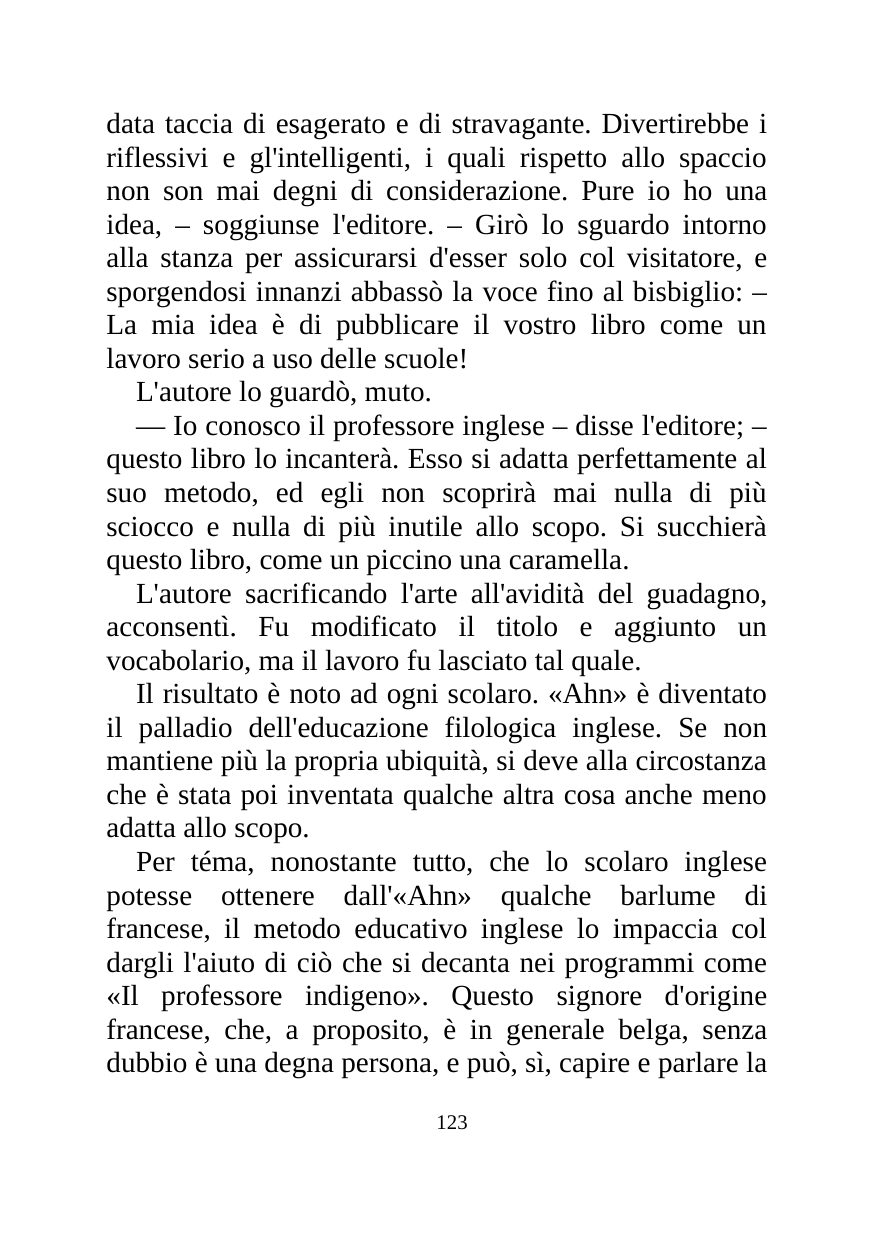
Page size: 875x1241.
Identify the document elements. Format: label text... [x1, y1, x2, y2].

text data taccia di esagerato e di stravagante. Divertirebbe i riflessivi e gl'intelligenti, i quali rispetto allo spaccio non son mai degni di considerazione. Pure io ho una idea, – soggiunse l'editore. – Girò lo sguardo intorno alla stanza per assicurarsi d'esser solo col visitatore, e sporgendosi innanzi abbassò la voce fino al bisbiglio: – La mia idea è di pubblicare il vostro libro come un lavoro serio a uso delle scuole! [106, 106, 768, 374]
text Il risultato è noto ad ogni scolaro. «Ahn» è diventato il palladio dell'educazione filologica inglese. Se non mantiene più la propria ubiquità, si deve alla circostanza che è stata poi inventata qualche altra cosa anche meno adatta allo scopo. [106, 676, 768, 844]
text L'autore lo guardò, muto. [106, 374, 768, 408]
text — Io conosco il professore inglese – disse l'editore; – questo libro lo incanterà. Esso si adatta perfettamente al suo metodo, ed egli non scoprirà mai nulla di più sciocco e nulla di più inutile allo scopo. Si succhierà questo libro, come un piccino una caramella. [106, 408, 768, 576]
text Per téma, nonostante tutto, che lo scolaro inglese potesse ottenere dall'«Ahn» qualche barlume di francese, il metodo educativo inglese lo impaccia col dargli l'aiuto di ciò che si decanta nei programmi come «Il professore indigeno». Questo signore d'origine francese, che, a proposito, è in generale belga, senza dubbio è una degna persona, e può, sì, capire e parlare la [106, 844, 768, 1079]
text L'autore sacrificando l'arte all'avidità del guadagno, acconsentì. Fu modificato il titolo e aggiunto un vocabolario, ma il lavoro fu lasciato tal quale. [106, 576, 768, 676]
